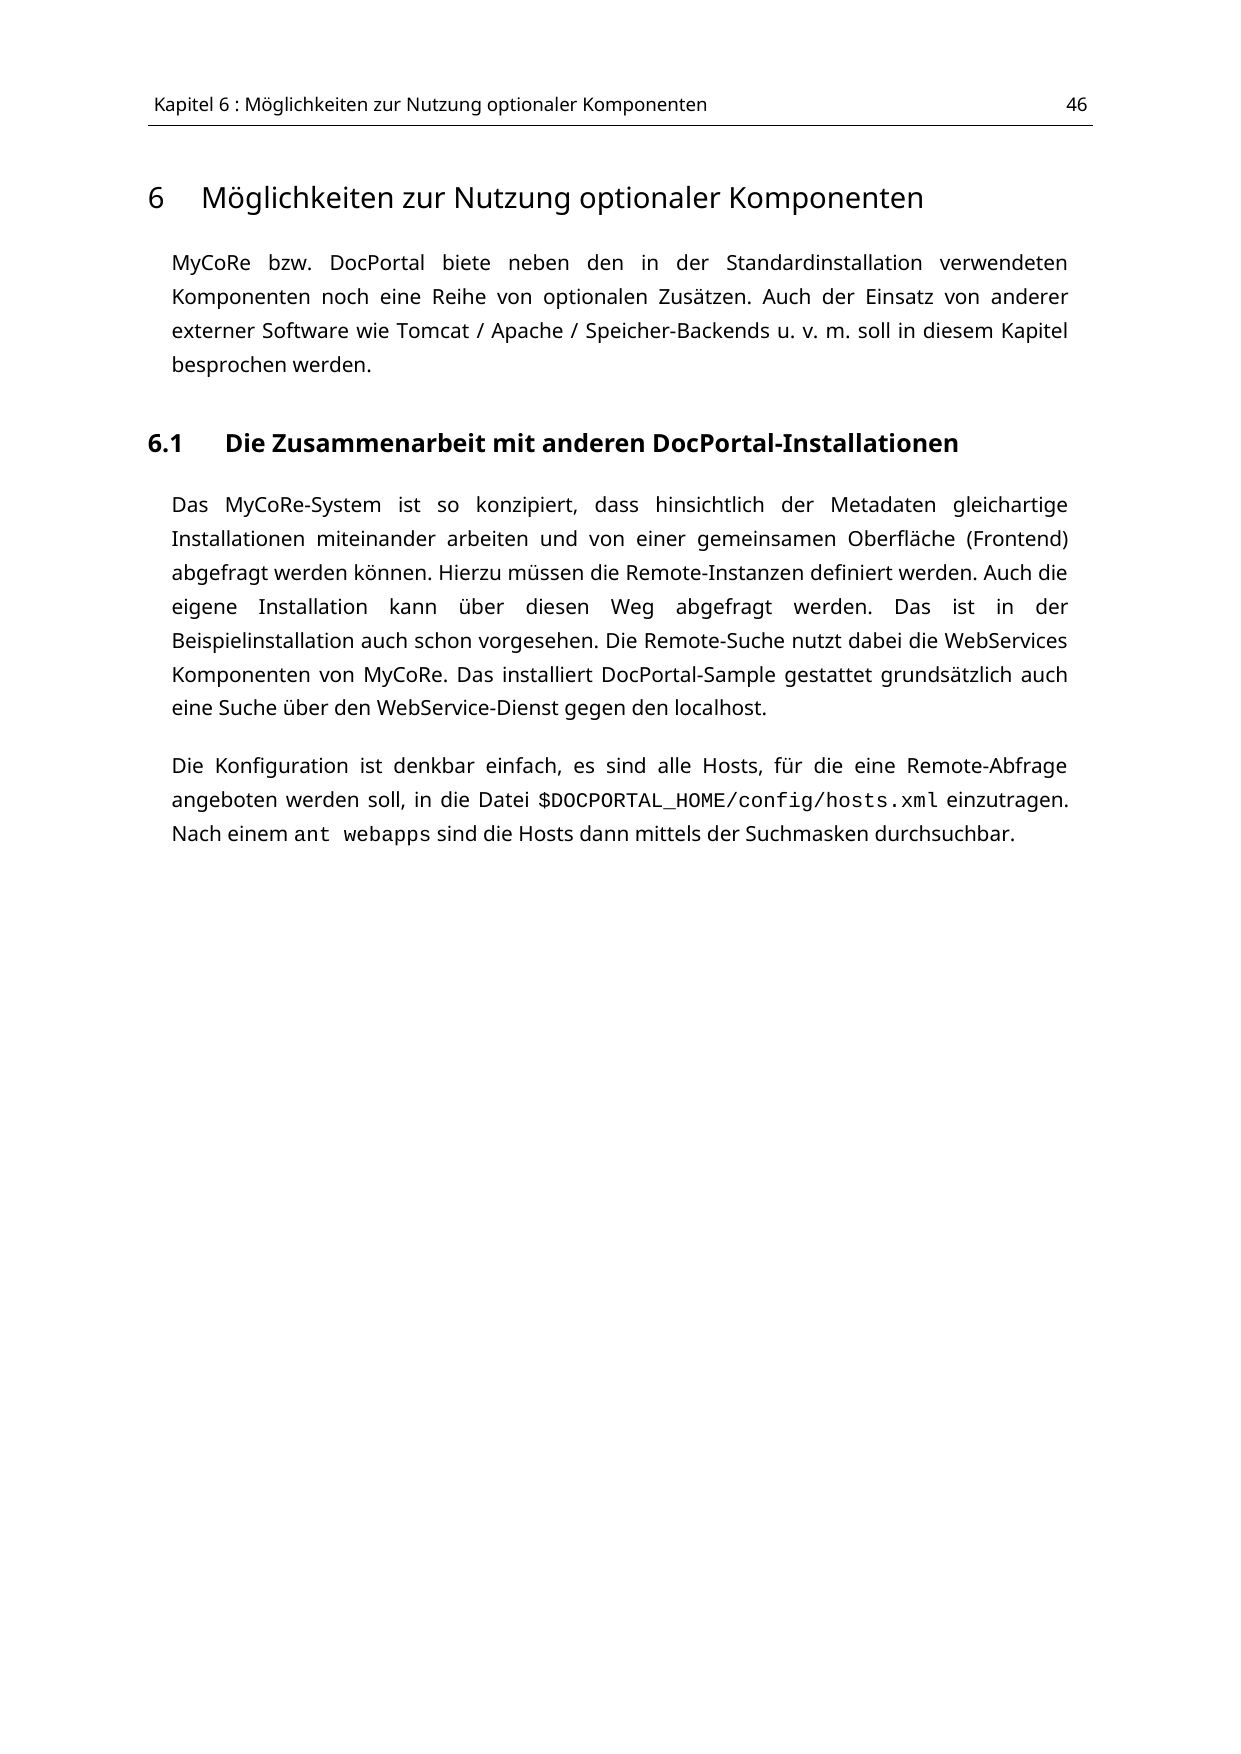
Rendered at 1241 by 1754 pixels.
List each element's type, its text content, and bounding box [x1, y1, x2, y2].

subtitle Die Zusammenarbeit mit anderen DocPortal-Installationen [148, 426, 1092, 460]
text Das MyCoRe-System ist so konzipiert, dass hinsichtlich der Metadaten gleichartige Installationen miteinander arbeiten und von einer gemeinsamen Oberfläche (Frontend) abgefragt werden können. Hierzu müssen die Remote-Instanzen definiert werden. Auch die eigene Installation kann über diesen Weg abgefragt werden. Das ist in der Beispielinstallation auch schon vorgesehen. Die Remote-Suche nutzt dabei die WebServices Komponenten von MyCoRe. Das installiert DocPortal-Sample gestattet grundsätzlich auch eine Suche über den WebService-Dienst gegen den localhost. [171, 490, 1069, 722]
subtitle Möglichkeiten zur Nutzung optionaler Komponenten [148, 177, 1092, 217]
text MyCoRe bzw. DocPortal biete neben den in der Standardinstallation verwendeten Komponenten noch eine Reihe von optionalen Zusätzen. Auch der Einsatz von anderer externer Software wie Tomcat / Apache / Speicher-Backends u. v. m. soll in diesem Kapitel besprochen werden. [171, 248, 1069, 378]
text Die Konfiguration ist denkbar einfach, es sind alle Hosts, für die eine Remote-Abfrage angeboten werden soll, in die Datei $DOCPORTAL_HOME/config/hosts.xml einzutragen. Nach einem ant webapps sind die Hosts dann mittels der Suchmasken durchsuchbar. [171, 751, 1069, 847]
